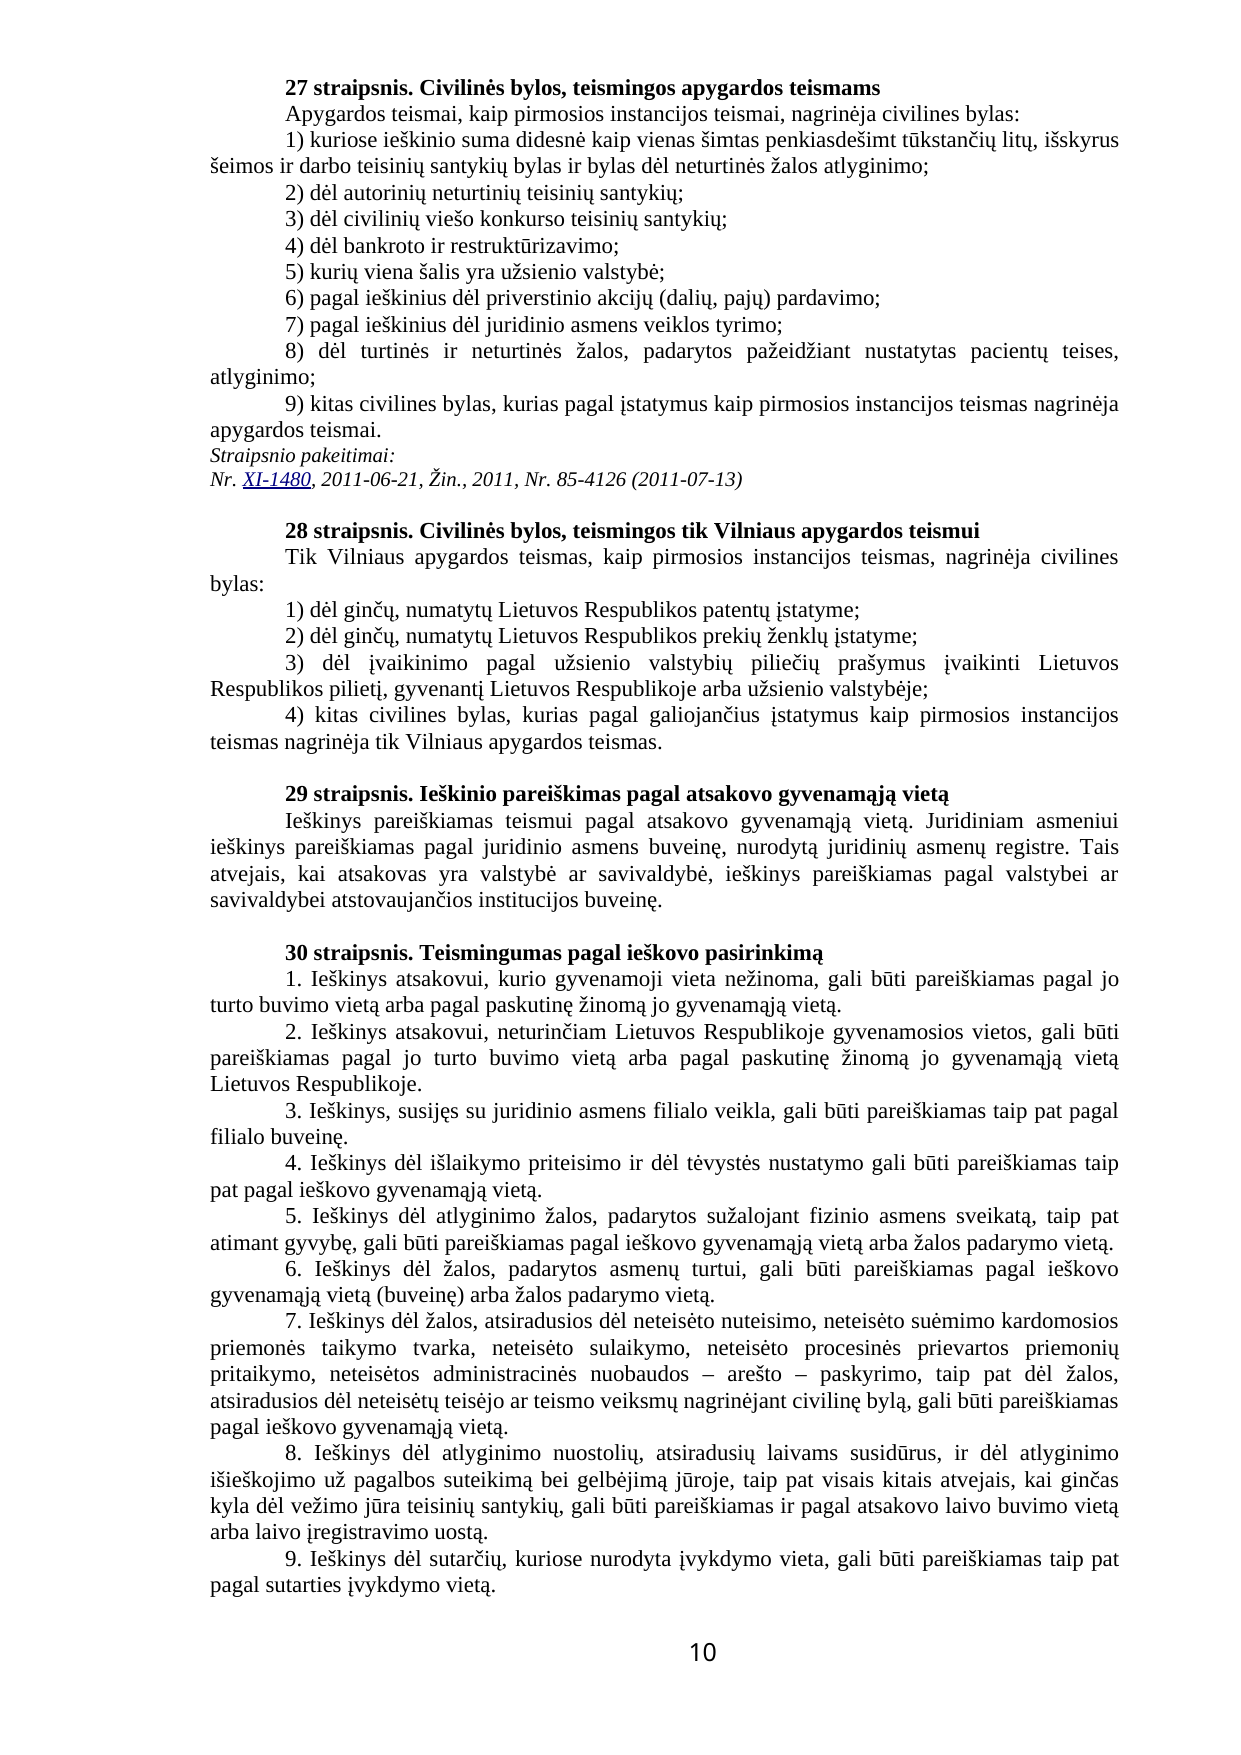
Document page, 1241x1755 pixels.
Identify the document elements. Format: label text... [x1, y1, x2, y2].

text Ieškinys pareiškiamas teismui pagal atsakovo gyvenamąją vietą. Juridiniam asmeniui ieškinys pareiškiamas pagal juridinio asmens buveinę, nurodytą juridinių asmenų registre. Tais atvejais, kai atsakovas yra valstybė ar savivaldybė, ieškinys pareiškiamas pagal valstybei ar savivaldybei atstovaujančios institucijos buveinę. [210, 807, 1120, 912]
text 5. Ieškinys dėl atlyginimo žalos, padarytos sužalojant fizinio asmens sveikatą, taip pat atimant gyvybę, gali būti pareiškiamas pagal ieškovo gyvenamąją vietą arba žalos padarymo vietą. [210, 1202, 1120, 1255]
text 2) dėl ginčų, numatytų Lietuvos Respublikos prekių ženklų įstatyme; [210, 622, 1120, 649]
text Apygardos teismai, kaip pirmosios instancijos teismai, nagrinėja civilines bylas: [210, 100, 1120, 126]
text 30 straipsnis. Teismingumas pagal ieškovo pasirinkimą [210, 939, 1120, 965]
text 6. Ieškinys dėl žalos, padarytos asmenų turtui, gali būti pareiškiamas pagal ieškovo gyvenamąją vietą (buveinę) arba žalos padarymo vietą. [210, 1255, 1120, 1308]
text 6) pagal ieškinius dėl priverstinio akcijų (dalių, pajų) pardavimo; [210, 284, 1120, 311]
text 7) pagal ieškinius dėl juridinio asmens veiklos tyrimo; [210, 311, 1120, 337]
text 4) kitas civilines bylas, kurias pagal galiojančius įstatymus kaip pirmosios instancijos teismas nagrinėja tik Vilniaus apygardos teismas. [210, 701, 1120, 754]
text 8. Ieškinys dėl atlyginimo nuostolių, atsiradusių laivams susidūrus, ir dėl atlyginimo išieškojimo už pagalbos suteikimą bei gelbėjimą jūroje, taip pat visais kitais atvejais, kai ginčas kyla dėl vežimo jūra teisinių santykių, gali būti pareiškiamas ir pagal atsakovo laivo buvimo vietą arba laivo įregistravimo uostą. [210, 1439, 1120, 1545]
text 2) dėl autorinių neturtinių teisinių santykių; [210, 179, 1120, 205]
text 1. Ieškinys atsakovui, kurio gyvenamoji vieta nežinoma, gali būti pareiškiamas pagal jo turto buvimo vietą arba pagal paskutinę žinomą jo gyvenamąją vietą. [210, 965, 1120, 1018]
text 3. Ieškinys, susijęs su juridinio asmens filialo veikla, gali būti pareiškiamas taip pat pagal filialo buveinę. [210, 1097, 1120, 1149]
text 3) dėl civilinių viešo konkurso teisinių santykių; [210, 205, 1120, 232]
text 9) kitas civilines bylas, kurias pagal įstatymus kaip pirmosios instancijos teismas nagrinėja apygardos teismai. [210, 390, 1120, 442]
text 7. Ieškinys dėl žalos, atsiradusios dėl neteisėto nuteisimo, neteisėto suėmimo kardomosios priemonės taikymo tvarka, neteisėto sulaikymo, neteisėto procesinės prievartos priemonių pritaikymo, neteisėtos administracinės nuobaudos – arešto – paskyrimo, taip pat dėl žalos, atsiradusios dėl neteisėtų teisėjo ar teismo veiksmų nagrinėjant civilinę bylą, gali būti pareiškiamas pagal ieškovo gyvenamąją vietą. [210, 1308, 1120, 1439]
text 29 straipsnis. Ieškinio pareiškimas pagal atsakovo gyvenamąją vietą [210, 781, 1120, 807]
text 9. Ieškinys dėl sutarčių, kuriose nurodyta įvykdymo vieta, gali būti pareiškiamas taip pat pagal sutarties įvykdymo vietą. [210, 1545, 1120, 1597]
text 3) dėl įvaikinimo pagal užsienio valstybių piliečių prašymus įvaikinti Lietuvos Respublikos pilietį, gyvenantį Lietuvos Respublikoje arba užsienio valstybėje; [210, 649, 1120, 701]
text 27 straipsnis. Civilinės bylos, teismingos apygardos teismams [210, 73, 1120, 100]
text Tik Vilniaus apygardos teismas, kaip pirmosios instancijos teismas, nagrinėja civilines bylas: [210, 543, 1120, 596]
text 1) dėl ginčų, numatytų Lietuvos Respublikos patentų įstatyme; [210, 596, 1120, 622]
text 1) kuriose ieškinio suma didesnė kaip vienas šimtas penkiasdešimt tūkstančių litų, išskyrus šeimos ir darbo teisinių santykių bylas ir bylas dėl neturtinės žalos atlyginimo; [210, 126, 1120, 179]
text 4. Ieškinys dėl išlaikymo priteisimo ir dėl tėvystės nustatymo gali būti pareiškiamas taip pat pagal ieškovo gyvenamąją vietą. [210, 1149, 1120, 1202]
text 4) dėl bankroto ir restruktūrizavimo; [210, 232, 1120, 258]
text Nr. XI-1480, 2011-06-21, Žin., 2011, Nr. 85-4126 (2011-07-13) [210, 467, 1120, 491]
text 5) kurių viena šalis yra užsienio valstybė; [210, 258, 1120, 284]
text 2. Ieškinys atsakovui, neturinčiam Lietuvos Respublikoje gyvenamosios vietos, gali būti pareiškiamas pagal jo turto buvimo vietą arba pagal paskutinę žinomą jo gyvenamąją vietą Lietuvos Respublikoje. [210, 1018, 1120, 1097]
text 8) dėl turtinės ir neturtinės žalos, padarytos pažeidžiant nustatytas pacientų teises, atlyginimo; [210, 337, 1120, 390]
text Straipsnio pakeitimai: [210, 442, 1120, 467]
text 28 straipsnis. Civilinės bylos, teismingos tik Vilniaus apygardos teismui [210, 517, 1120, 543]
